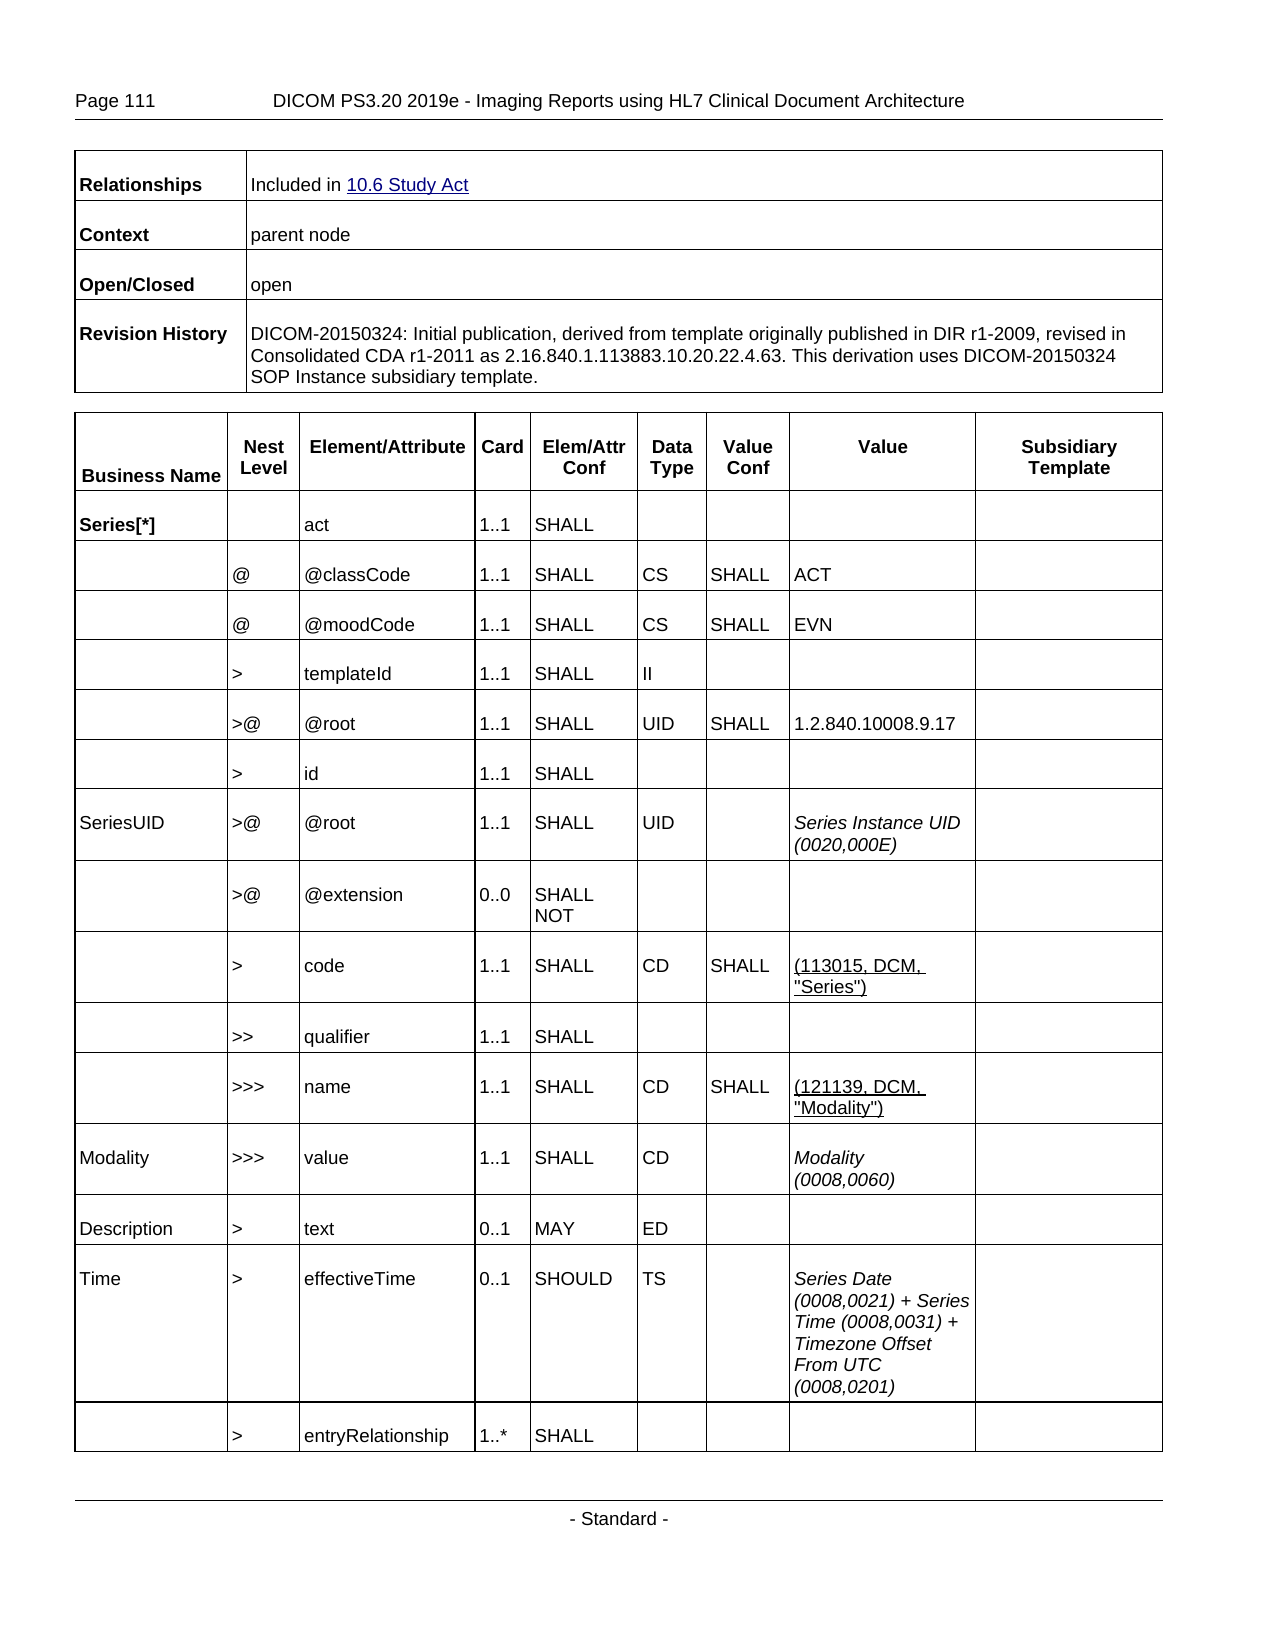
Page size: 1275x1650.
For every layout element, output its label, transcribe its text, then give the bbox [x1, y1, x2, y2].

table_cell [76, 1053, 227, 1123]
table_cell [976, 491, 1162, 540]
table_cell Series Instance UID (0020,000E) [790, 789, 975, 859]
table_cell 1..1 [476, 1003, 530, 1052]
table_cell SHALL NOT [531, 861, 637, 931]
table_cell code [300, 932, 474, 1002]
table_cell DICOM-20150324: Initial publication, derived from template originally published in DIR r1-2009, revised in Consolidated CDA r1-2011 as 2.16.840.1.113883.10.20.22.4.63. This derivation uses DICOM-20150324 SOP Instance subsidiary template. [247, 300, 1162, 392]
table_cell CS [638, 541, 706, 589]
table_cell 1..* [476, 1403, 530, 1451]
table_cell [76, 541, 227, 589]
table_cell 1..1 [476, 640, 530, 689]
table_cell [707, 1195, 789, 1244]
table_cell [707, 1124, 789, 1194]
table_cell [976, 1195, 1162, 1244]
table_cell value [300, 1124, 474, 1194]
table_header Subsidiary Template [976, 413, 1162, 490]
table_cell ACT [790, 541, 975, 589]
table_cell 0..1 [476, 1195, 530, 1244]
table_cell SHALL [531, 591, 637, 639]
table_cell [76, 932, 227, 1002]
table_cell [976, 690, 1162, 738]
table_cell [707, 491, 789, 540]
table_cell > [228, 932, 299, 1002]
table_cell SHALL [531, 1124, 637, 1194]
table_cell 1..1 [476, 690, 530, 738]
table_cell 1..1 [476, 541, 530, 589]
table_cell Context [76, 201, 246, 249]
table_cell SHALL [531, 491, 637, 540]
table_header Card [476, 413, 530, 490]
table_cell [976, 740, 1162, 788]
table_cell [707, 1403, 789, 1451]
table_cell [76, 640, 227, 689]
table_cell entry​Relationship [300, 1403, 474, 1451]
table_cell @ [228, 591, 299, 639]
table_cell EVN [790, 591, 975, 639]
table_cell 1..1 [476, 740, 530, 788]
table_cell 1..1 [476, 491, 530, 540]
table_cell SHALL [707, 591, 789, 639]
table_cell text [300, 1195, 474, 1244]
table_cell SHALL [531, 1003, 637, 1052]
table_cell parent node [247, 201, 1162, 249]
table_cell name [300, 1053, 474, 1123]
table_cell id [300, 740, 474, 788]
table_cell [638, 1403, 706, 1451]
table_cell [638, 491, 706, 540]
table_cell [228, 491, 299, 540]
table_cell (121139, DCM, "Modality") [790, 1053, 975, 1123]
table_cell SHALL [531, 740, 637, 788]
table_cell [976, 1245, 1162, 1401]
table_cell SHALL [531, 1403, 637, 1451]
table_cell act [300, 491, 474, 540]
table_cell [707, 740, 789, 788]
table_cell SHALL [531, 640, 637, 689]
table_cell [76, 861, 227, 931]
table_cell > [228, 1403, 299, 1451]
table_cell [76, 591, 227, 639]
table_header Value [790, 413, 975, 490]
table_cell SHOULD [531, 1245, 637, 1401]
table_cell [76, 740, 227, 788]
table_cell >@ [228, 690, 299, 738]
table_cell [707, 861, 789, 931]
table_cell Description [76, 1195, 227, 1244]
table_cell Modality (0008,0060) [790, 1124, 975, 1194]
table_cell [638, 740, 706, 788]
table_cell SHALL [707, 1053, 789, 1123]
table_cell Time [76, 1245, 227, 1401]
table_cell Series​UID [76, 789, 227, 859]
table_cell >>> [228, 1053, 299, 1123]
table_header Nest Level [228, 413, 299, 490]
table_cell [638, 861, 706, 931]
table_cell > [228, 640, 299, 689]
table_cell 0..0 [476, 861, 530, 931]
table_cell [707, 789, 789, 859]
table_cell @root [300, 789, 474, 859]
table_cell > [228, 1245, 299, 1401]
table_cell 1..1 [476, 1124, 530, 1194]
table_cell template​Id [300, 640, 474, 689]
table_cell SHALL [531, 789, 637, 859]
table_cell [976, 1124, 1162, 1194]
table_cell [790, 1195, 975, 1244]
table_cell MAY [531, 1195, 637, 1244]
table_cell Revision History [76, 300, 246, 392]
table_cell >> [228, 1003, 299, 1052]
table_cell [976, 640, 1162, 689]
table_header Data Type [638, 413, 706, 490]
table_cell @root [300, 690, 474, 738]
table_cell [790, 1003, 975, 1052]
table_cell [976, 932, 1162, 1002]
table_cell [76, 1403, 227, 1451]
table_header Value Conf [707, 413, 789, 490]
table_cell Relationships [76, 151, 246, 200]
table_cell Open/Closed [76, 250, 246, 299]
table_cell 1..1 [476, 932, 530, 1002]
table_cell [707, 1245, 789, 1401]
table_cell [976, 541, 1162, 589]
table_cell [790, 640, 975, 689]
table_cell @classCode [300, 541, 474, 589]
table_cell 1..1 [476, 789, 530, 859]
table_header Business Name [76, 413, 227, 490]
table_cell SHALL [707, 541, 789, 589]
table_cell > [228, 1195, 299, 1244]
table_cell @ [228, 541, 299, 589]
table_header Element/​Attribute [300, 413, 474, 490]
table_cell [707, 1003, 789, 1052]
table_cell @moodCode [300, 591, 474, 639]
table_cell effective​Time [300, 1245, 474, 1401]
table_cell SHALL [707, 690, 789, 738]
table_cell @extension [300, 861, 474, 931]
table_cell 1..1 [476, 591, 530, 639]
table_cell II [638, 640, 706, 689]
table_cell [76, 690, 227, 738]
table_cell open [247, 250, 1162, 299]
table_cell [76, 1003, 227, 1052]
table_cell 1..1 [476, 1053, 530, 1123]
table_cell Series[*] [76, 491, 227, 540]
table_header Elem/Attr Conf [531, 413, 637, 490]
table_cell Series Date (0008,0021) + Series Time (0008,0031) + Timezone Offset From UTC (0008,0201) [790, 1245, 975, 1401]
table_cell (113015, DCM, "Series") [790, 932, 975, 1002]
table_cell CS [638, 591, 706, 639]
table_cell UID [638, 789, 706, 859]
table_cell Included in 10.6 Study Act [247, 151, 1162, 200]
table_cell 0..1 [476, 1245, 530, 1401]
table_cell qualifier [300, 1003, 474, 1052]
table_cell SHALL [531, 932, 637, 1002]
table_cell [976, 861, 1162, 931]
table_cell > [228, 740, 299, 788]
table_cell SHALL [707, 932, 789, 1002]
table_cell >>> [228, 1124, 299, 1194]
table_cell SHALL [531, 1053, 637, 1123]
table_cell CD [638, 932, 706, 1002]
table_cell [790, 491, 975, 540]
table_cell Modality [76, 1124, 227, 1194]
table_cell [790, 1403, 975, 1451]
table_cell [976, 1403, 1162, 1451]
table_cell [976, 1003, 1162, 1052]
table_cell UID [638, 690, 706, 738]
table_cell >@ [228, 789, 299, 859]
table_cell [638, 1003, 706, 1052]
table_cell [790, 861, 975, 931]
table_cell SHALL [531, 690, 637, 738]
table_cell [790, 740, 975, 788]
table_cell ED [638, 1195, 706, 1244]
table_cell [976, 591, 1162, 639]
table_cell CD [638, 1124, 706, 1194]
table_cell >@ [228, 861, 299, 931]
table_cell [976, 789, 1162, 859]
table_cell TS [638, 1245, 706, 1401]
table_cell SHALL [531, 541, 637, 589]
table_cell [976, 1053, 1162, 1123]
table_cell CD [638, 1053, 706, 1123]
table_cell [707, 640, 789, 689]
table_cell 1.2.840.10008.9.17 [790, 690, 975, 738]
